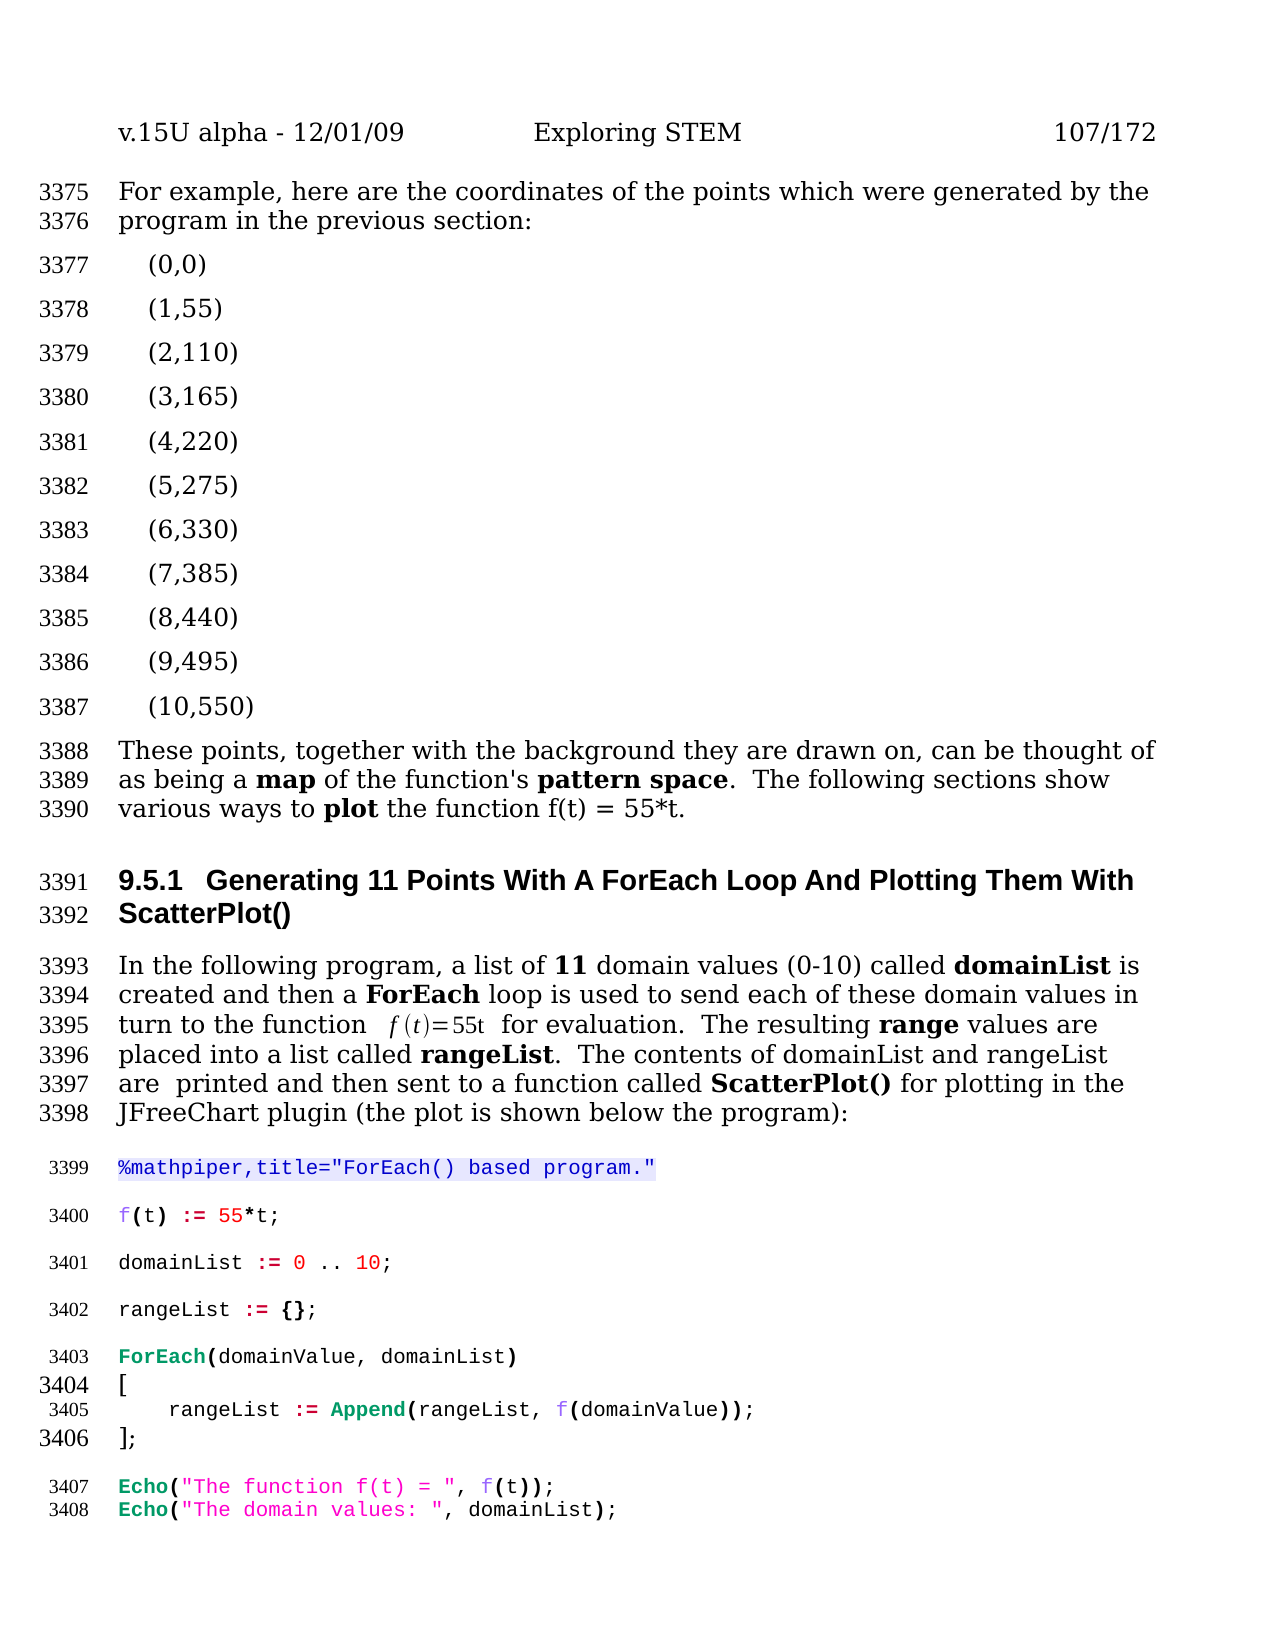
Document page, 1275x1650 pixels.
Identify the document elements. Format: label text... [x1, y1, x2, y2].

text These points, together with the background they are drawn on, can be thought of as being a map of the function's pattern space. The following sections show various ways to plot the function f(t) = 55*t. [118, 736, 1157, 824]
text (3,165) [148, 383, 1157, 412]
text ]; [118, 1423, 1157, 1452]
text (10,550) [148, 692, 1157, 721]
text f(t) := 55*t; [118, 1205, 1157, 1228]
text Echo("The function f(t) = ", f(t)); [118, 1476, 1157, 1499]
text (6,330) [148, 515, 1157, 544]
text rangeList := Append(rangeList, f(domainValue)); [118, 1399, 1157, 1423]
text [ [118, 1370, 1157, 1399]
text domainList := 0 .. 10; [118, 1252, 1157, 1276]
text (8,440) [148, 603, 1157, 633]
text (4,220) [148, 427, 1157, 456]
text (2,110) [148, 338, 1157, 368]
text (5,275) [148, 471, 1157, 500]
text rangeList := {}; [118, 1299, 1157, 1323]
text ForEach(domainValue, domainList) [118, 1347, 1157, 1370]
subtitle Generating 11 Points With A ForEach Loop And Plotting Them With ScatterPlot() [118, 863, 1157, 930]
text In the following program, a list of 11 domain values (0-10) called domainList is created and then a ForEach loop is used to send each of these domain values in turn to the functionfor evaluation. The resulting range values are placed into a list called rangeList. The contents of domainList and rangeList are printed and then sent to a function called ScatterPlot() for plotting in the JFreeChart plugin (the plot is shown below the program): [118, 951, 1157, 1128]
text %mathpiper,title="ForEach() based program." [118, 1157, 1157, 1181]
text Echo("The domain values: ", domainList); [118, 1499, 1157, 1523]
text (9,495) [148, 648, 1157, 677]
text (1,55) [148, 294, 1157, 323]
text For example, here are the coordinates of the points which were generated by the program in the previous section: [118, 177, 1157, 235]
text (7,385) [148, 559, 1157, 588]
text (0,0) [148, 250, 1157, 279]
